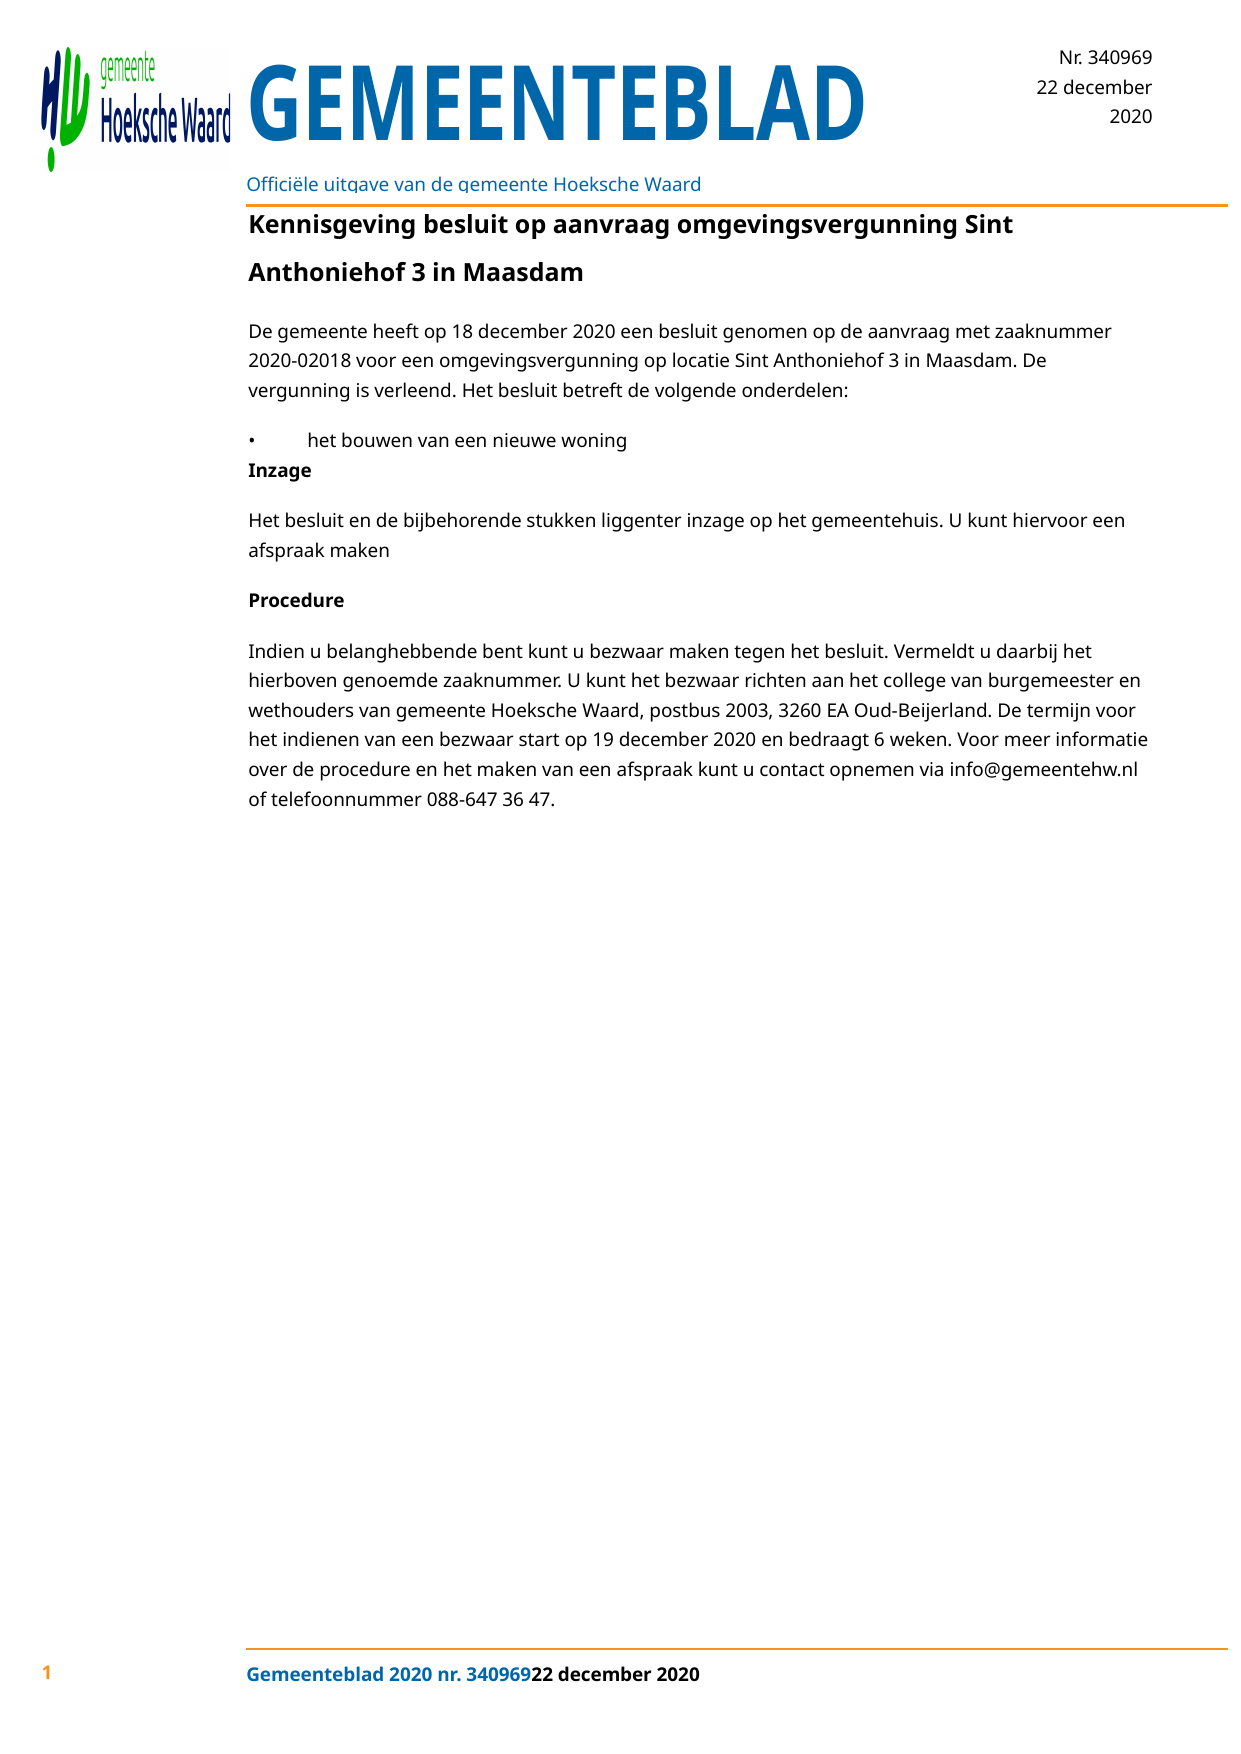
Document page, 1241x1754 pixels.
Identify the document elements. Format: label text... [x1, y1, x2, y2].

text Inzage [248, 457, 1152, 483]
text Procedure [248, 587, 1152, 613]
list het bouwen van een nieuwe woning [248, 427, 1152, 453]
text Kennisgeving besluit op aanvraag omgevingsvergunning Sint Anthoniehof 3 in Maasdam [248, 207, 1152, 288]
text Indien u belanghebbende bent kunt u bezwaar maken tegen het besluit. Vermeldt u daarbij het hierboven genoemde zaaknummer. U kunt het bezwaar richten aan het college van burgemeester en wethouders van gemeente Hoeksche Waard, postbus 2003, 3260 EA Oud-Beijerland. De termijn voor het indienen van een bezwaar start op 19 december 2020 en bedraagt 6 weken. Voor meer informatie over de procedure en het maken van een afspraak kunt u contact opnemen via info@gemeentehw.nl of telefoonnummer 088-647 36 47. [248, 638, 1152, 812]
text Het besluit en de bijbehorende stukken liggenter inzage op het gemeentehuis. U kunt hiervoor een afspraak maken [248, 507, 1152, 563]
text De gemeente heeft op 18 december 2020 een besluit genomen op de aanvraag met zaaknummer 2020-02018 voor een omgevingsvergunning op locatie Sint Anthoniehof 3 in Maasdam. De vergunning is verleend. Het besluit betreft de volgende onderdelen: [248, 318, 1152, 403]
picture [41, 47, 231, 172]
